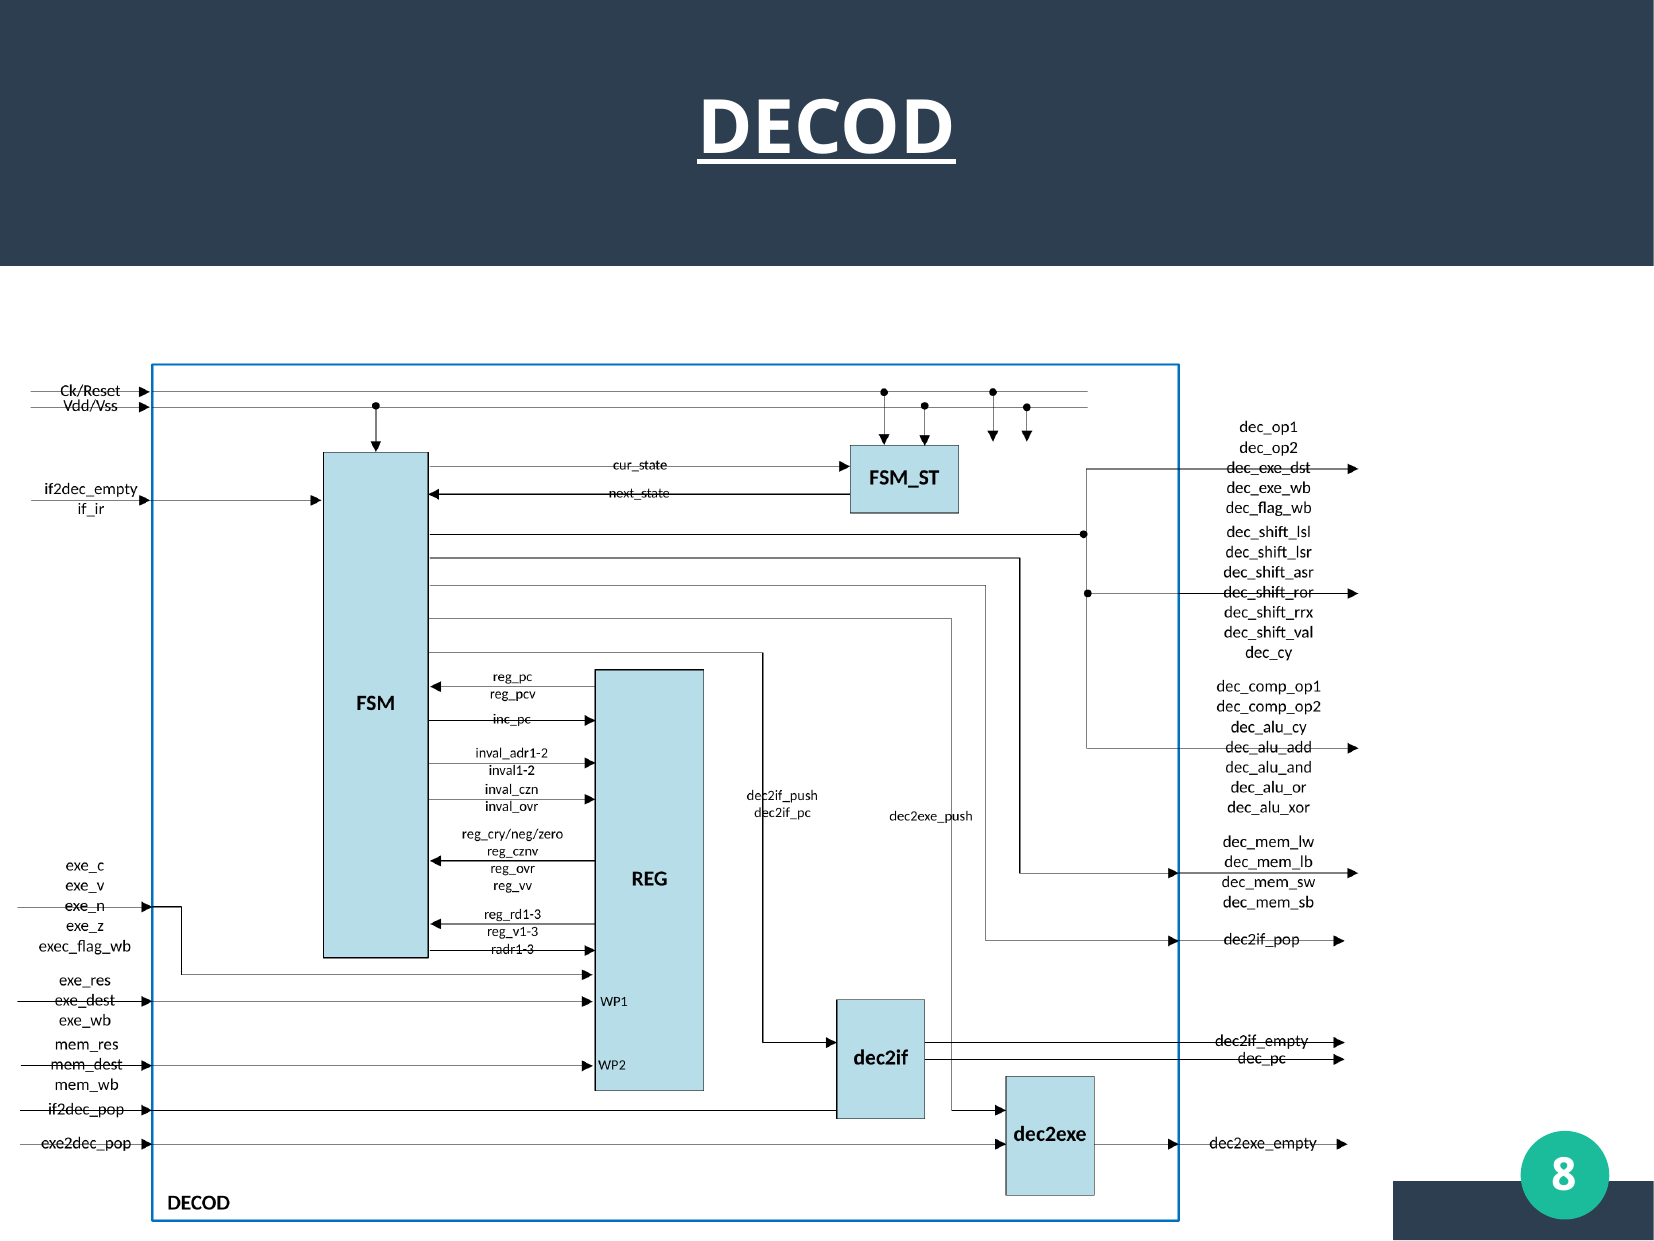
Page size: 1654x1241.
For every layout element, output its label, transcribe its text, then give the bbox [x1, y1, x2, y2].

title DECOD [82, 19, 1571, 227]
picture [0, 273, 1393, 1241]
text_box 8 [1535, 1133, 1619, 1204]
